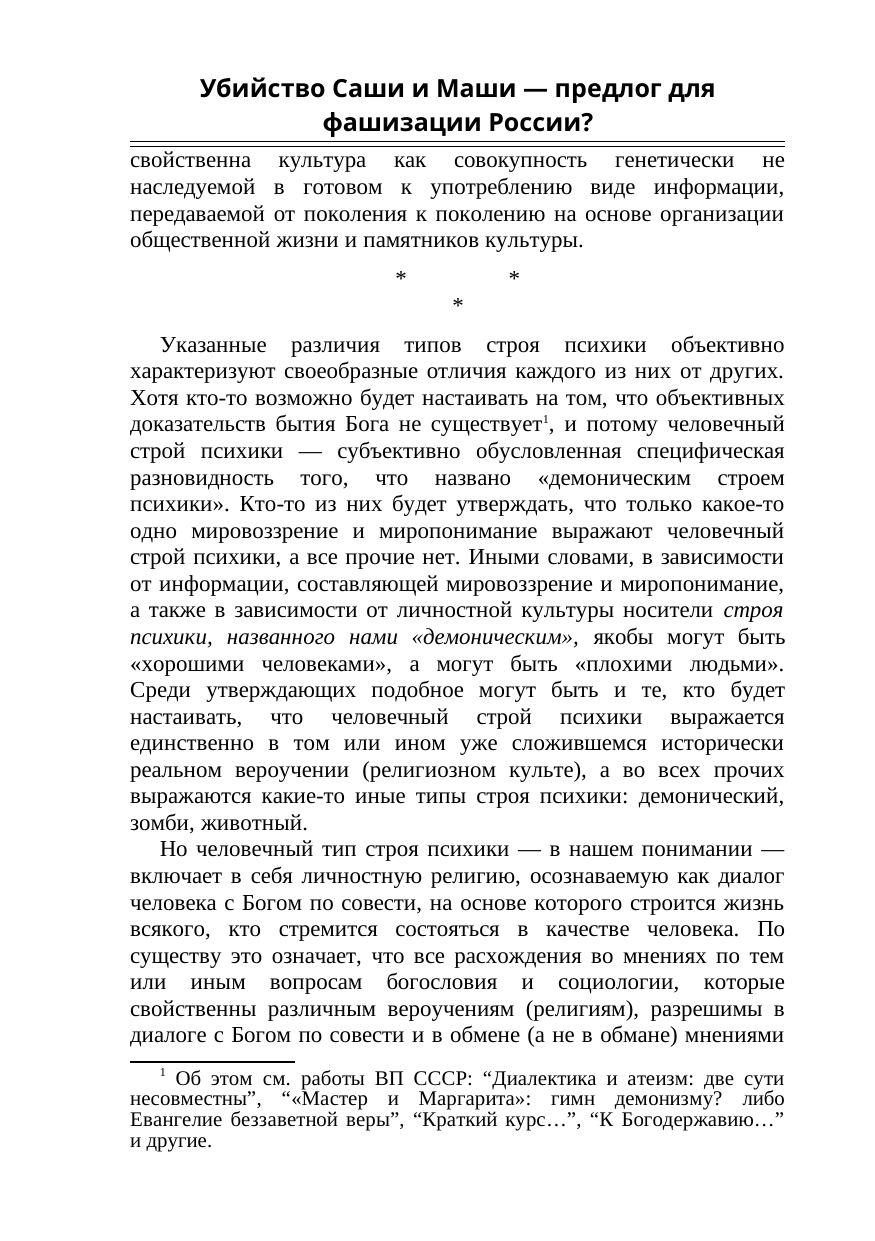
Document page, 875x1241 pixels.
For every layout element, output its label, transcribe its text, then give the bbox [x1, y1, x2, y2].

text Но человечный тип строя психики — в нашем понимании — включает в себя личностную религию, осознаваемую как диалог человека с Богом по совести, на основе которого строится жизнь всякого, кто стремится состояться в качестве человека. По существу это означает, что все расхождения во мнениях по тем или иным вопросам богословия и социологии, которые свойственны различным вероучениям (религиям), разрешимы в диалоге с Богом по совести и в обмене (а не в обмане) мнениями [130, 835, 785, 1048]
text Об этом см. работы ВП СССР: “Диалектика и атеизм: две сути несовместны”, “«Мастер и Маргарита»: гимн демонизму? либо Евангелие беззаветной веры”, “Краткий курс…”, “К Богодержавию…” и другие. [130, 1068, 785, 1152]
text * * * [130, 265, 785, 318]
text свойственна культура как совокупность генетически не наследуемой в готовом к употреблению виде информации, передаваемой от поколения к поколению на основе организации общественной жизни и памятников культуры. [130, 147, 785, 252]
text Указанные различия типов строя психики объективно характеризуют своеобразные отличия каждого из них от других. Хотя кто-то возможно будет настаивать на том, что объективных доказательств бытия Бога не существует, и потому человечный строй психики — субъективно обусловленная специфическая разновидность того, что названо «демоническим строем психики». Кто-то из них будет утверждать, что только какое-то одно мировоззрение и миропонимание выражают человечный строй психики, а все прочие нет. Иными словами, в зависимости от информации, составляющей мировоззрение и миропонимание, а также в зависимости от личностной культуры носители строя психики, названного нами «демоническим», якобы могут быть «хорошими человеками», а могут быть «плохими людьми». Среди утверждающих подобное могут быть и те, кто будет настаивать, что человечный строй психики выражается единственно в том или ином уже сложившемся исторически реальном вероучении (религиозном культе), а во всех прочих выражаются какие-то иные типы строя психики: демонический, зомби, животный. [130, 331, 785, 835]
